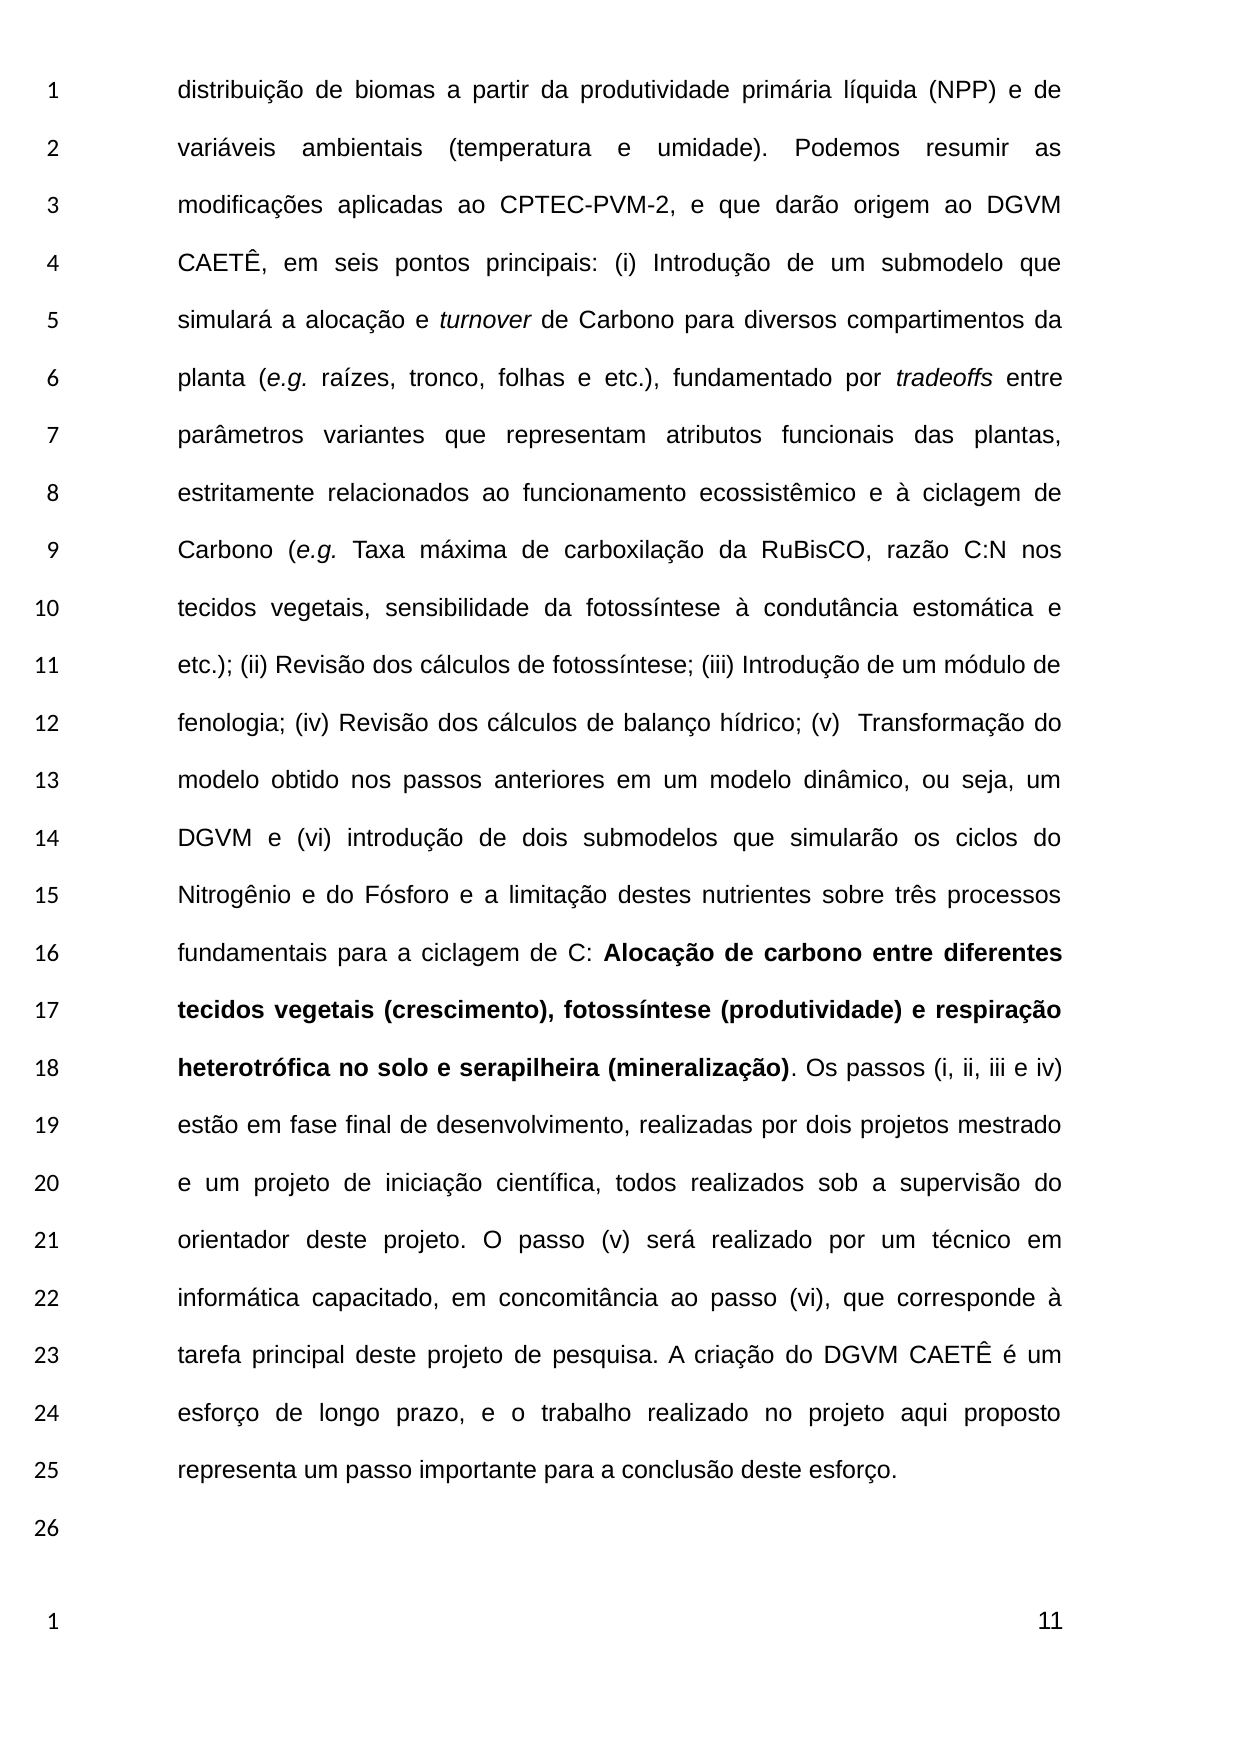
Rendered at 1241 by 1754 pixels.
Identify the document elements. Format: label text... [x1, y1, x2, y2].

text distribuição de biomas a partir da produtividade primária líquida (NPP) e de variáveis ambientais (temperatura e umidade). Podemos resumir as modificações aplicadas ao CPTEC-PVM-2, e que darão origem ao DGVM CAETÊ, em seis pontos principais: (i) Introdução de um submodelo que simulará a alocação e turnover de Carbono para diversos compartimentos da planta (e.g. raízes, tronco, folhas e etc.), fundamentado por tradeoffs entre parâmetros variantes que representam atributos funcionais das plantas, estritamente relacionados ao funcionamento ecossistêmico e à ciclagem de Carbono (e.g. Taxa máxima de carboxilação da RuBisCO, razão C:N nos tecidos vegetais, sensibilidade da fotossíntese à condutância estomática e etc.); (ii) Revisão dos cálculos de fotossíntese; (iii) Introdução de um módulo de fenologia; (iv) Revisão dos cálculos de balanço hídrico; (v) Transformação do modelo obtido nos passos anteriores em um modelo dinâmico, ou seja, um DGVM e (vi) introdução de dois submodelos que simularão os ciclos do Nitrogênio e do Fósforo e a limitação destes nutrientes sobre três processos fundamentais para a ciclagem de C: Alocação de carbono entre diferentes tecidos vegetais (crescimento), fotossíntese (produtividade) e respiração heterotrófica no solo e serapilheira (mineralização). Os passos (i, ii, iii e iv) estão em fase final de desenvolvimento, realizadas por dois projetos mestrado e um projeto de iniciação científica, todos realizados sob a supervisão do orientador deste projeto. O passo (v) será realizado por um técnico em informática capacitado, em concomitância ao passo (vi), que corresponde à tarefa principal deste projeto de pesquisa. A criação do DGVM CAETÊ é um esforço de longo prazo, e o trabalho realizado no projeto aqui proposto representa um passo importante para a conclusão deste esforço. [177, 75, 1063, 1484]
